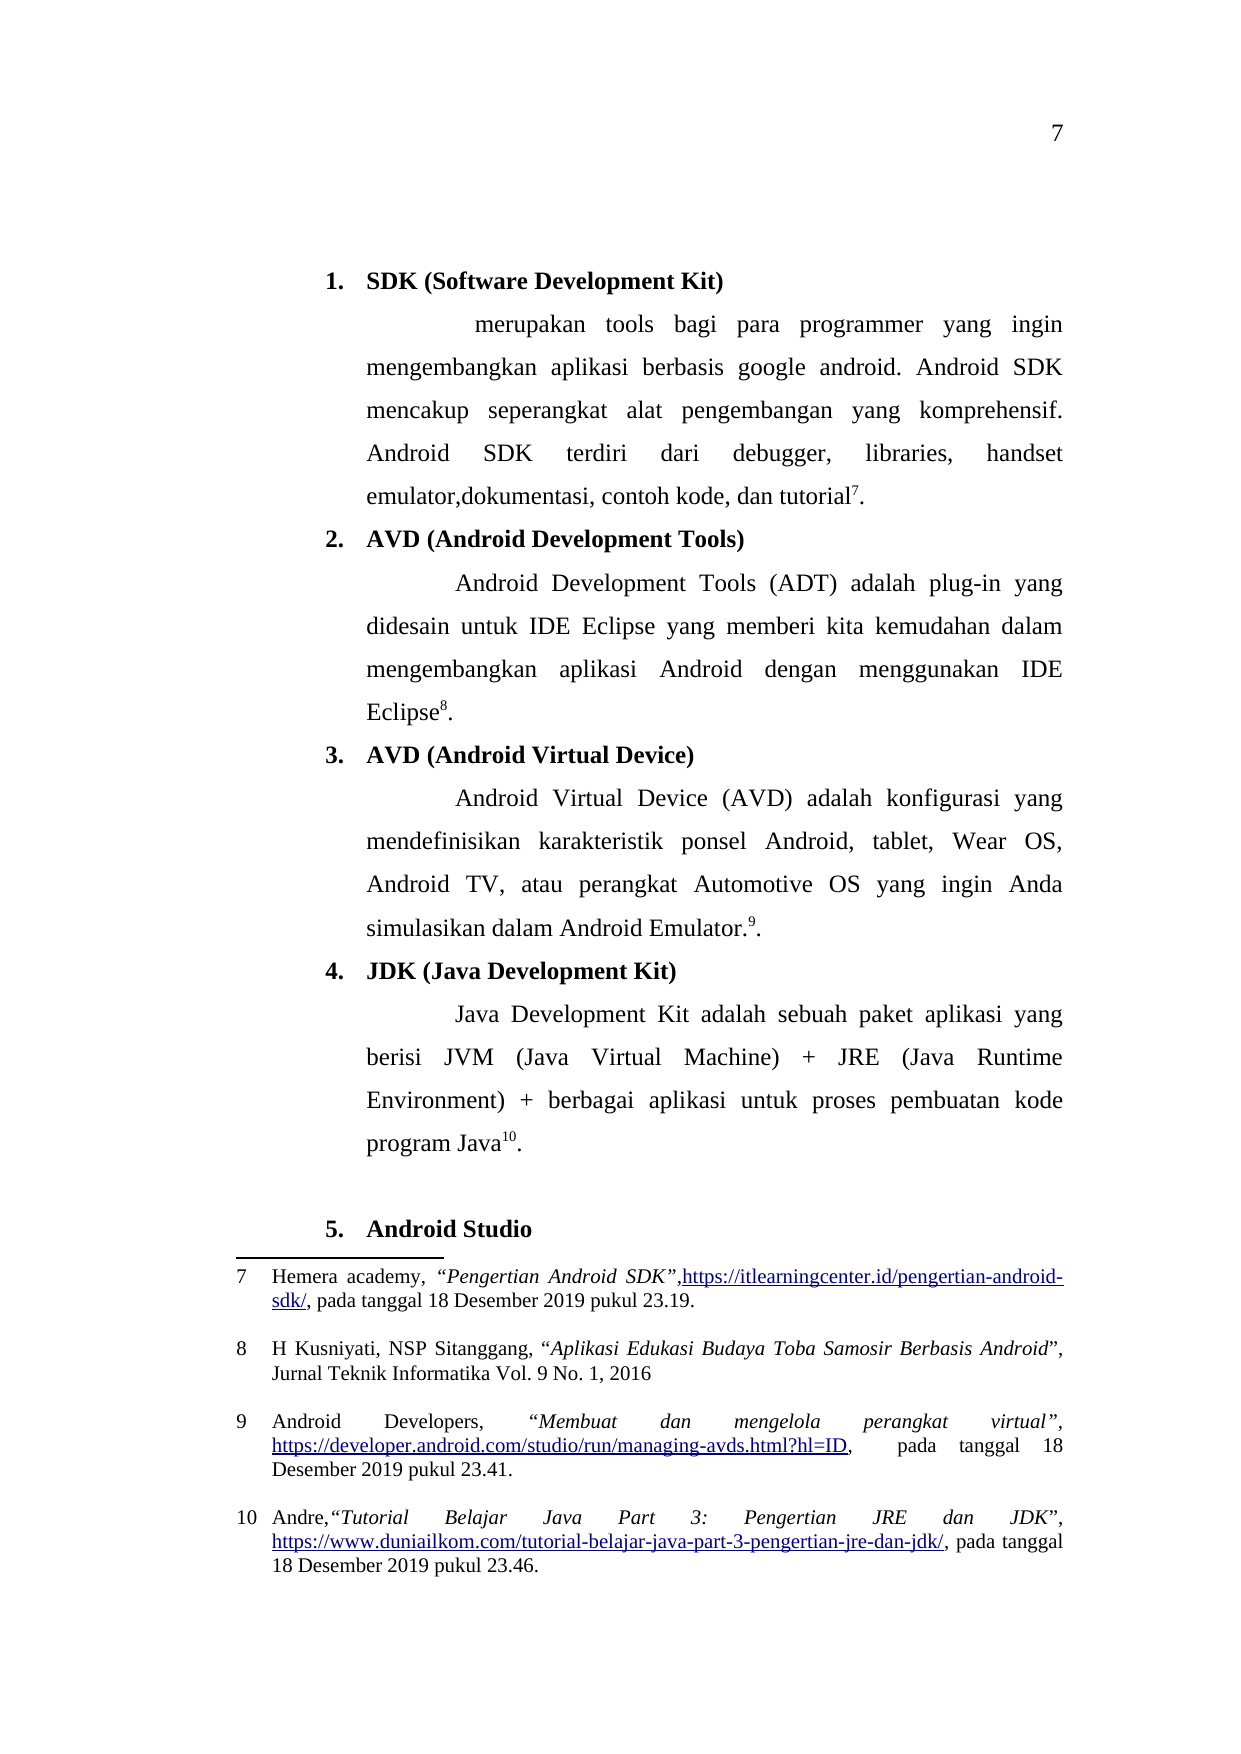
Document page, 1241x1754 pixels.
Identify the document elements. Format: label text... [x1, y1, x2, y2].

list AVD (Android Virtual Device) [319, 740, 1063, 769]
list Android Development Tools (ADT) adalah plug-in yang didesain untuk IDE Eclipse yang memberi kita kemudahan dalam mengembangkan aplikasi Android dengan menggunakan IDE Eclipse. [366, 568, 1063, 726]
list merupakan tools bagi para programmer yang ingin mengembangkan aplikasi berbasis google android. Android SDK mencakup seperangkat alat pengembangan yang komprehensif. Android SDK terdiri dari debugger, libraries, handset emulator,dokumentasi, contoh kode, dan tutorial. [366, 309, 1063, 510]
list JDK (Java Development Kit) [319, 956, 1063, 984]
text H Kusniyati, NSP Sitanggang, “Aplikasi Edukasi Budaya Toba Samosir Berbasis Android”, Jurnal Teknik Informatika Vol. 9 No. 1, 2016 [236, 1336, 1063, 1384]
text Hemera academy, “Pengertian Android SDK”,https://itlearningcenter.id/pengertian-android-sdk/, pada tanggal 18 Desember 2019 pukul 23.19. [236, 1264, 1063, 1312]
text Android Developers, “Membuat dan mengelola perangkat virtual”, https://developer.android.com/studio/run/managing-avds.html?hl=ID, pada tanggal 18 Desember 2019 pukul 23.41. [236, 1408, 1063, 1481]
list Android Virtual Device (AVD) adalah konfigurasi yang mendefinisikan karakteristik ponsel Android, tablet, Wear OS, Android TV, atau perangkat Automotive OS yang ingin Anda simulasikan dalam Android Emulator.. [366, 783, 1063, 941]
list Java Development Kit adalah sebuah paket aplikasi yang berisi JVM (Java Virtual Machine) + JRE (Java Runtime Environment) + berbagai aplikasi untuk proses pembuatan kode program Java. [366, 999, 1063, 1157]
text Andre,“Tutorial Belajar Java Part 3: Pengertian JRE dan JDK”, https://www.duniailkom.com/tutorial-belajar-java-part-3-pengertian-jre-dan-jdk/, pada tanggal 18 Desember 2019 pukul 23.46. [236, 1505, 1063, 1577]
list Android Studio [319, 1214, 1063, 1243]
list AVD (Android Development Tools) [319, 524, 1063, 553]
list SDK (Software Development Kit) [319, 266, 1063, 294]
